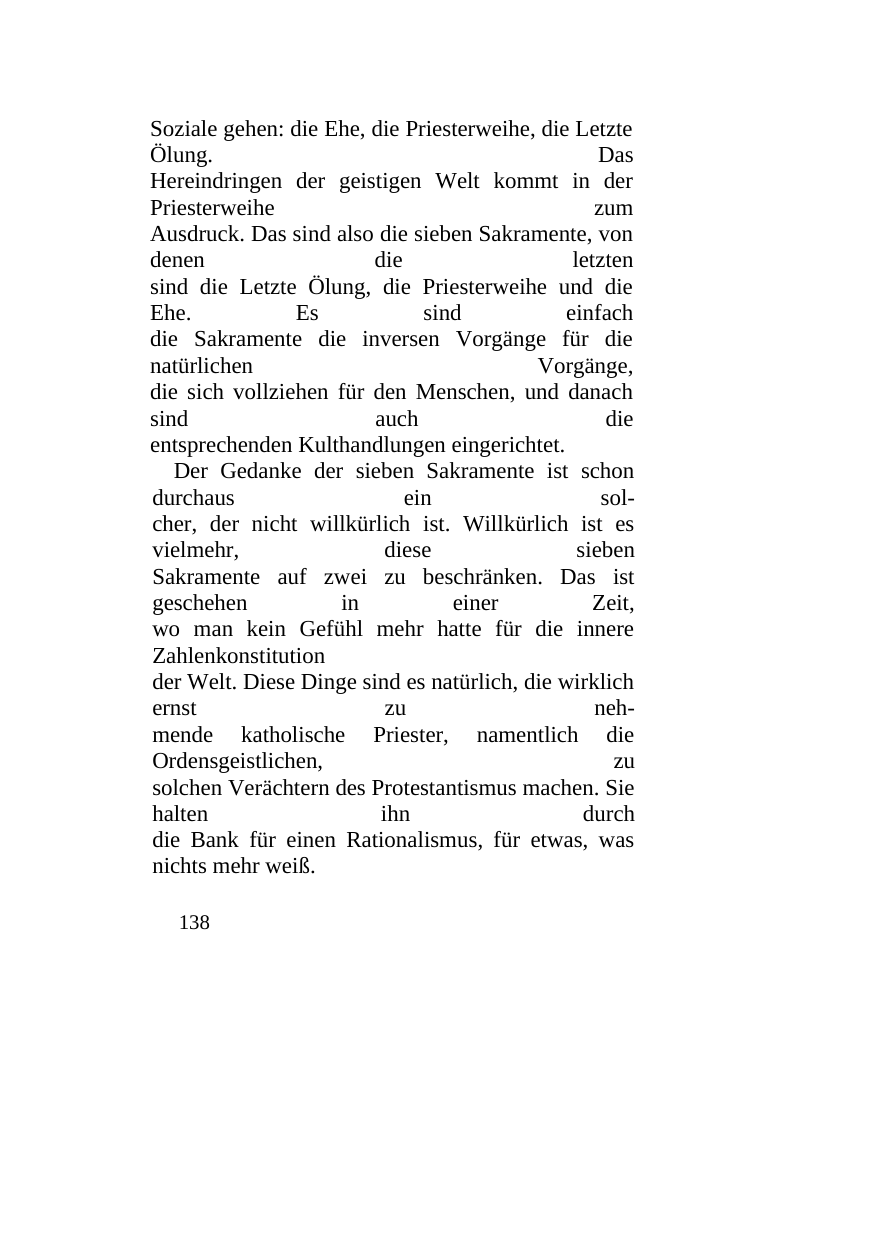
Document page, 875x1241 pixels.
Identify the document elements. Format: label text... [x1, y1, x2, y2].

text Der Gedanke der sieben Sakramente ist schon durchaus ein sol- cher, der nicht willkürlich ist. Willkürlich ist es vielmehr, diese sieben Sakramente auf zwei zu beschränken. Das ist geschehen in einer Zeit, wo man kein Gefühl mehr hatte für die innere Zahlenkonstitution der Welt. Diese Dinge sind es natürlich, die wirklich ernst zu neh- mende katholische Priester, namentlich die Ordensgeistlichen, zu solchen Verächtern des Protestantismus machen. Sie halten ihn durch die Bank für einen Rationalismus, für etwas, was nichts mehr weiß. [152, 457, 635, 879]
text 138 [178, 910, 635, 934]
text Soziale gehen: die Ehe, die Priesterweihe, die Letzte Ölung. Das Hereindringen der geistigen Welt kommt in der Priesterweihe zum Ausdruck. Das sind also die sieben Sakramente, von denen die letzten sind die Letzte Ölung, die Priesterweihe und die Ehe. Es sind einfach die Sakramente die inversen Vorgänge für die natürlichen Vorgänge, die sich vollziehen für den Menschen, und danach sind auch die entsprechenden Kulthandlungen eingerichtet. [150, 115, 633, 457]
